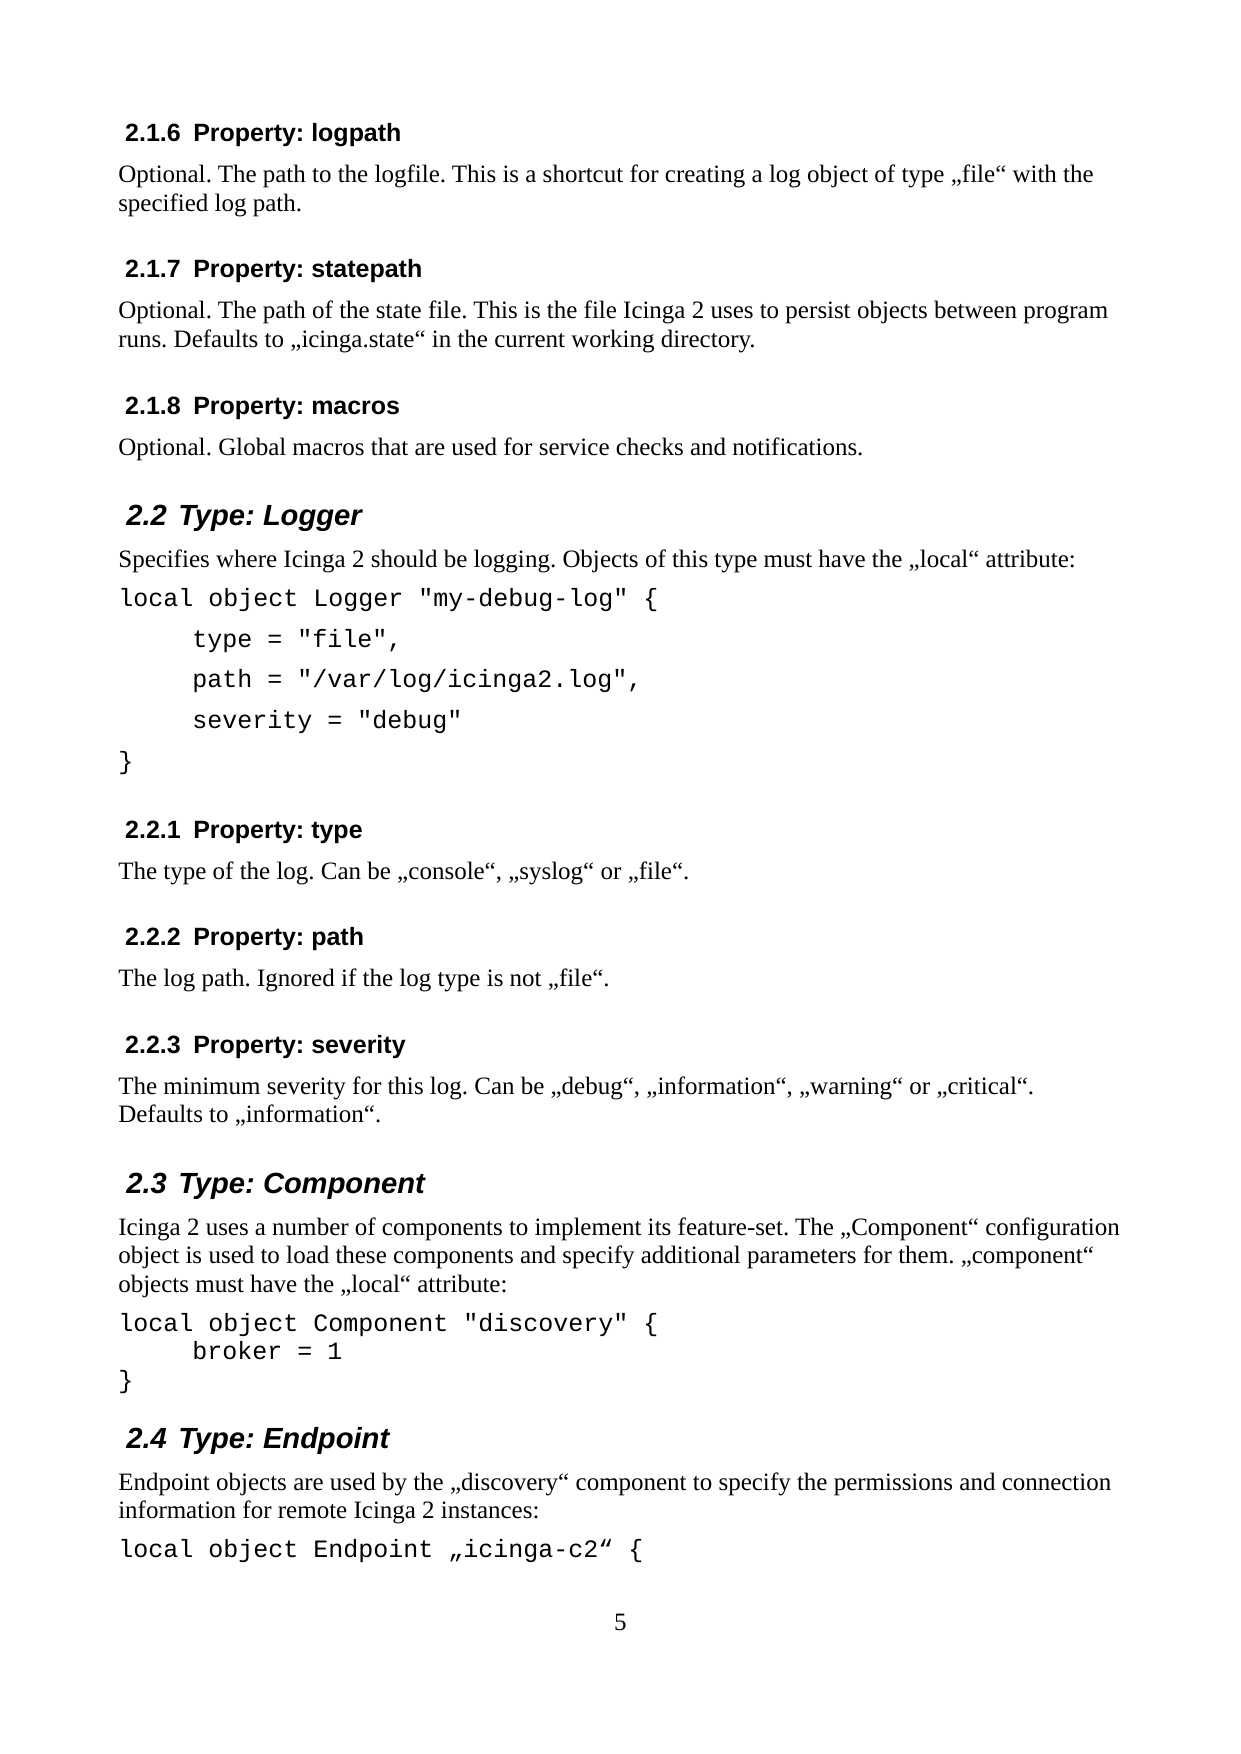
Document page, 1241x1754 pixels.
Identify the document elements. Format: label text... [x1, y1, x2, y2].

subtitle Property: statepath [118, 254, 1122, 283]
text local object Endpoint „icinga-c2“ { [118, 1537, 1122, 1565]
text Optional. The path to the logfile. This is a shortcut for creating a log object of type „file“ with the specified log path. [118, 159, 1122, 217]
text Optional. Global macros that are used for service checks and notifications. [118, 432, 1122, 461]
subtitle Property: severity [118, 1029, 1122, 1058]
subtitle Property: macros [118, 391, 1122, 419]
text } [118, 749, 1122, 777]
text type = "file", [118, 626, 1122, 654]
subtitle Type: Component [118, 1166, 1122, 1199]
text broker = 1 [118, 1339, 1122, 1367]
text The minimum severity for this log. Can be „debug“, „information“, „warning“ or „critical“. Defaults to „information“. [118, 1071, 1122, 1128]
text Specifies where Icinga 2 should be logging. Objects of this type must have the „local“ attribute: [118, 544, 1122, 573]
subtitle Property: logpath [118, 118, 1122, 147]
text local object Logger "my-debug-log" { [118, 585, 1122, 614]
text Icinga 2 uses a number of components to implement its feature-set. The „Component“ configuration object is used to load these components and specify additional parameters for them. „component“ objects must have the „local“ attribute: [118, 1212, 1122, 1298]
subtitle Type: Logger [118, 498, 1122, 532]
subtitle Type: Endpoint [118, 1421, 1122, 1454]
text The log path. Ignored if the log type is not „file“. [118, 963, 1122, 992]
text local object Component "discovery" { [118, 1311, 1122, 1339]
subtitle Property: type [118, 814, 1122, 843]
text path = "/var/log/icinga2.log", [118, 667, 1122, 695]
text Endpoint objects are used by the „discovery“ component to specify the permissions and connection information for remote Icinga 2 instances: [118, 1467, 1122, 1524]
subtitle Property: path [118, 922, 1122, 951]
text severity = "debug" [118, 708, 1122, 736]
text The type of the log. Can be „console“, „syslog“ or „file“. [118, 856, 1122, 884]
text } [118, 1367, 1122, 1396]
text Optional. The path of the state file. This is the file Icinga 2 uses to persist objects between program runs. Defaults to „icinga.state“ in the current working directory. [118, 296, 1122, 353]
